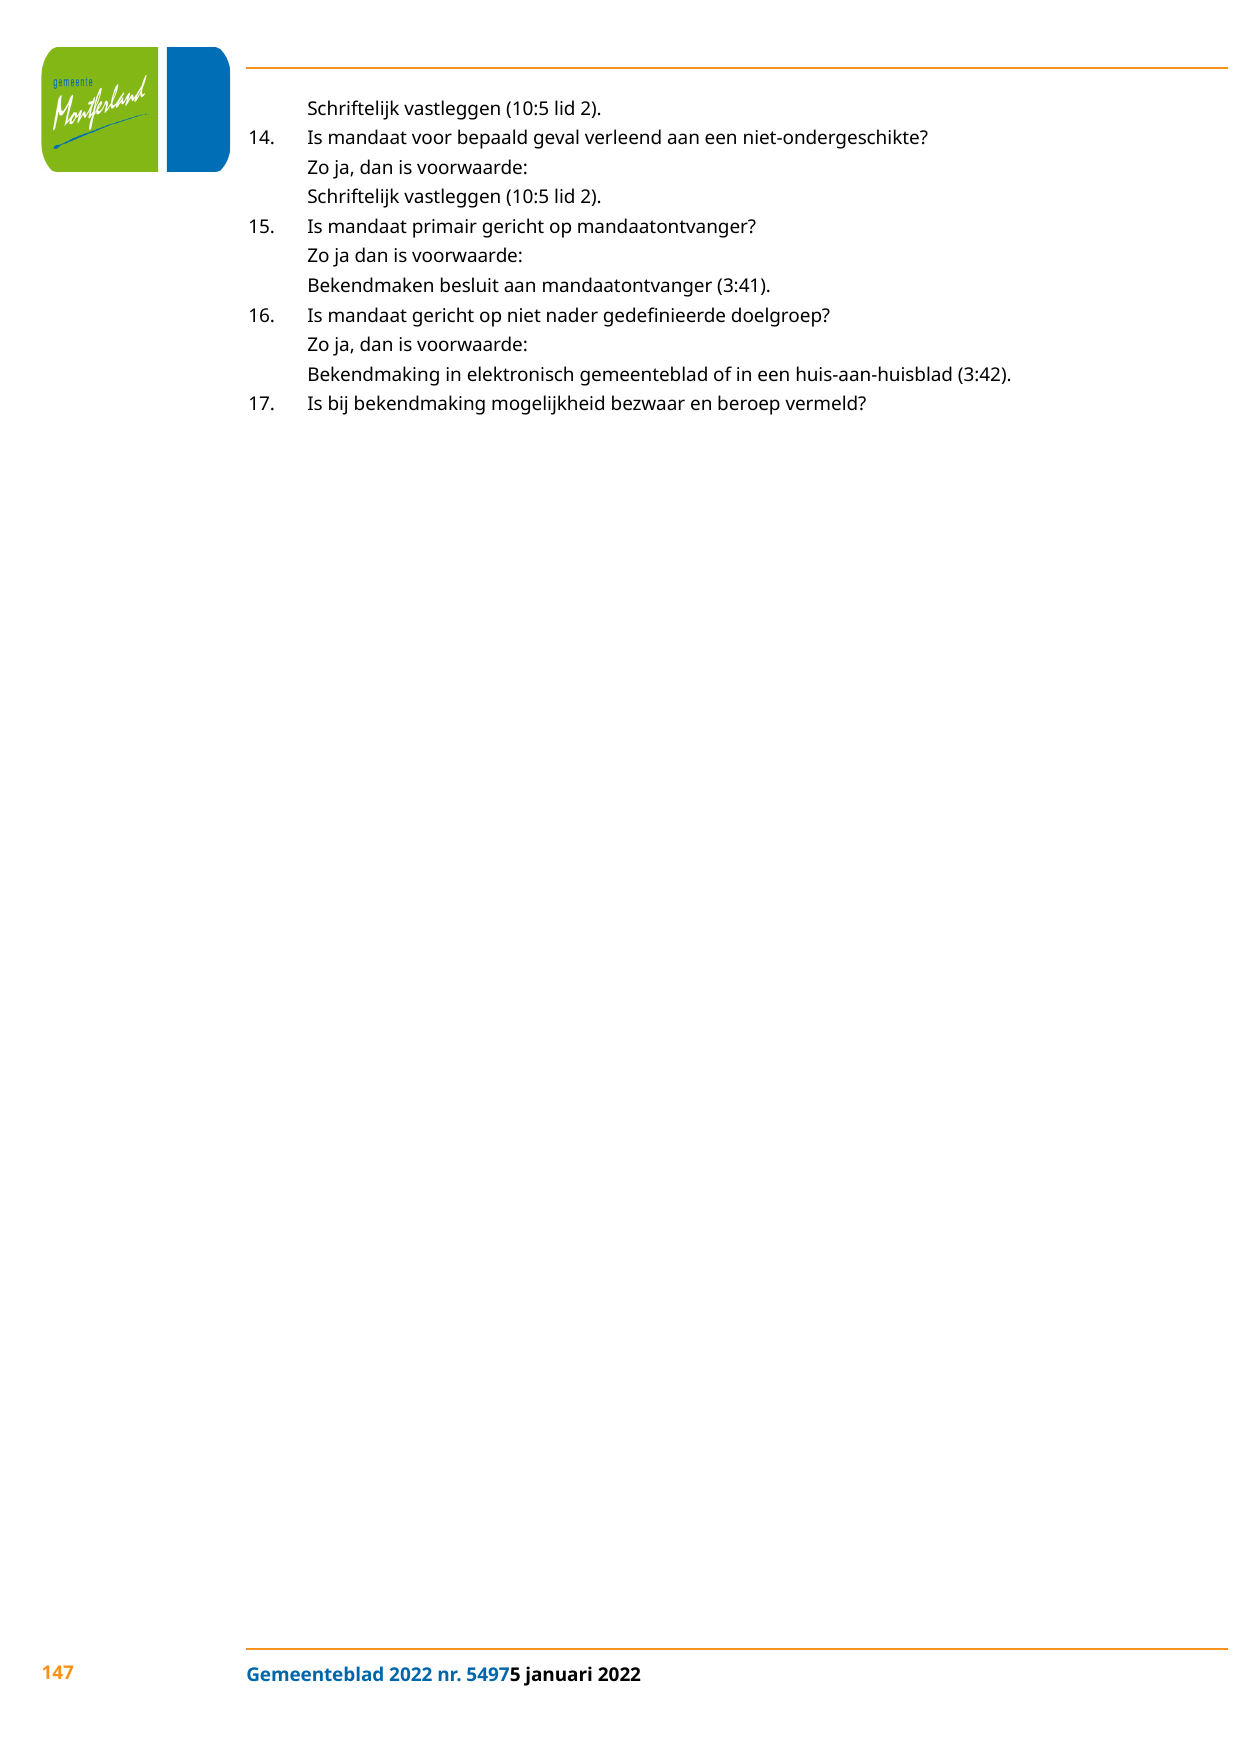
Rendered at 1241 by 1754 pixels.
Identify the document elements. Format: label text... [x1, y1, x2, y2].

list Schriftelijk vastleggen (10:5 lid 2). [248, 95, 1152, 121]
list Bekendmaking in elektronisch gemeenteblad of in een huis-aan-huisblad (3:42). [248, 361, 1152, 387]
list Is mandaat gericht op niet nader gedefinieerde doelgroep? [248, 302, 1152, 328]
list Bekendmaken besluit aan mandaatontvanger (3:41). [248, 272, 1152, 298]
list Zo ja, dan is voorwaarde: [248, 331, 1152, 357]
list Is bij bekendmaking mogelijkheid bezwaar en beroep vermeld? [248, 391, 1152, 416]
picture [41, 47, 231, 172]
list Zo ja, dan is voorwaarde: [248, 154, 1152, 180]
list Is mandaat voor bepaald geval verleend aan een niet-ondergeschikte? [248, 124, 1152, 150]
list Schriftelijk vastleggen (10:5 lid 2). [248, 183, 1152, 209]
list Is mandaat primair gericht op mandaatontvanger? [248, 213, 1152, 239]
list Zo ja dan is voorwaarde: [248, 243, 1152, 268]
